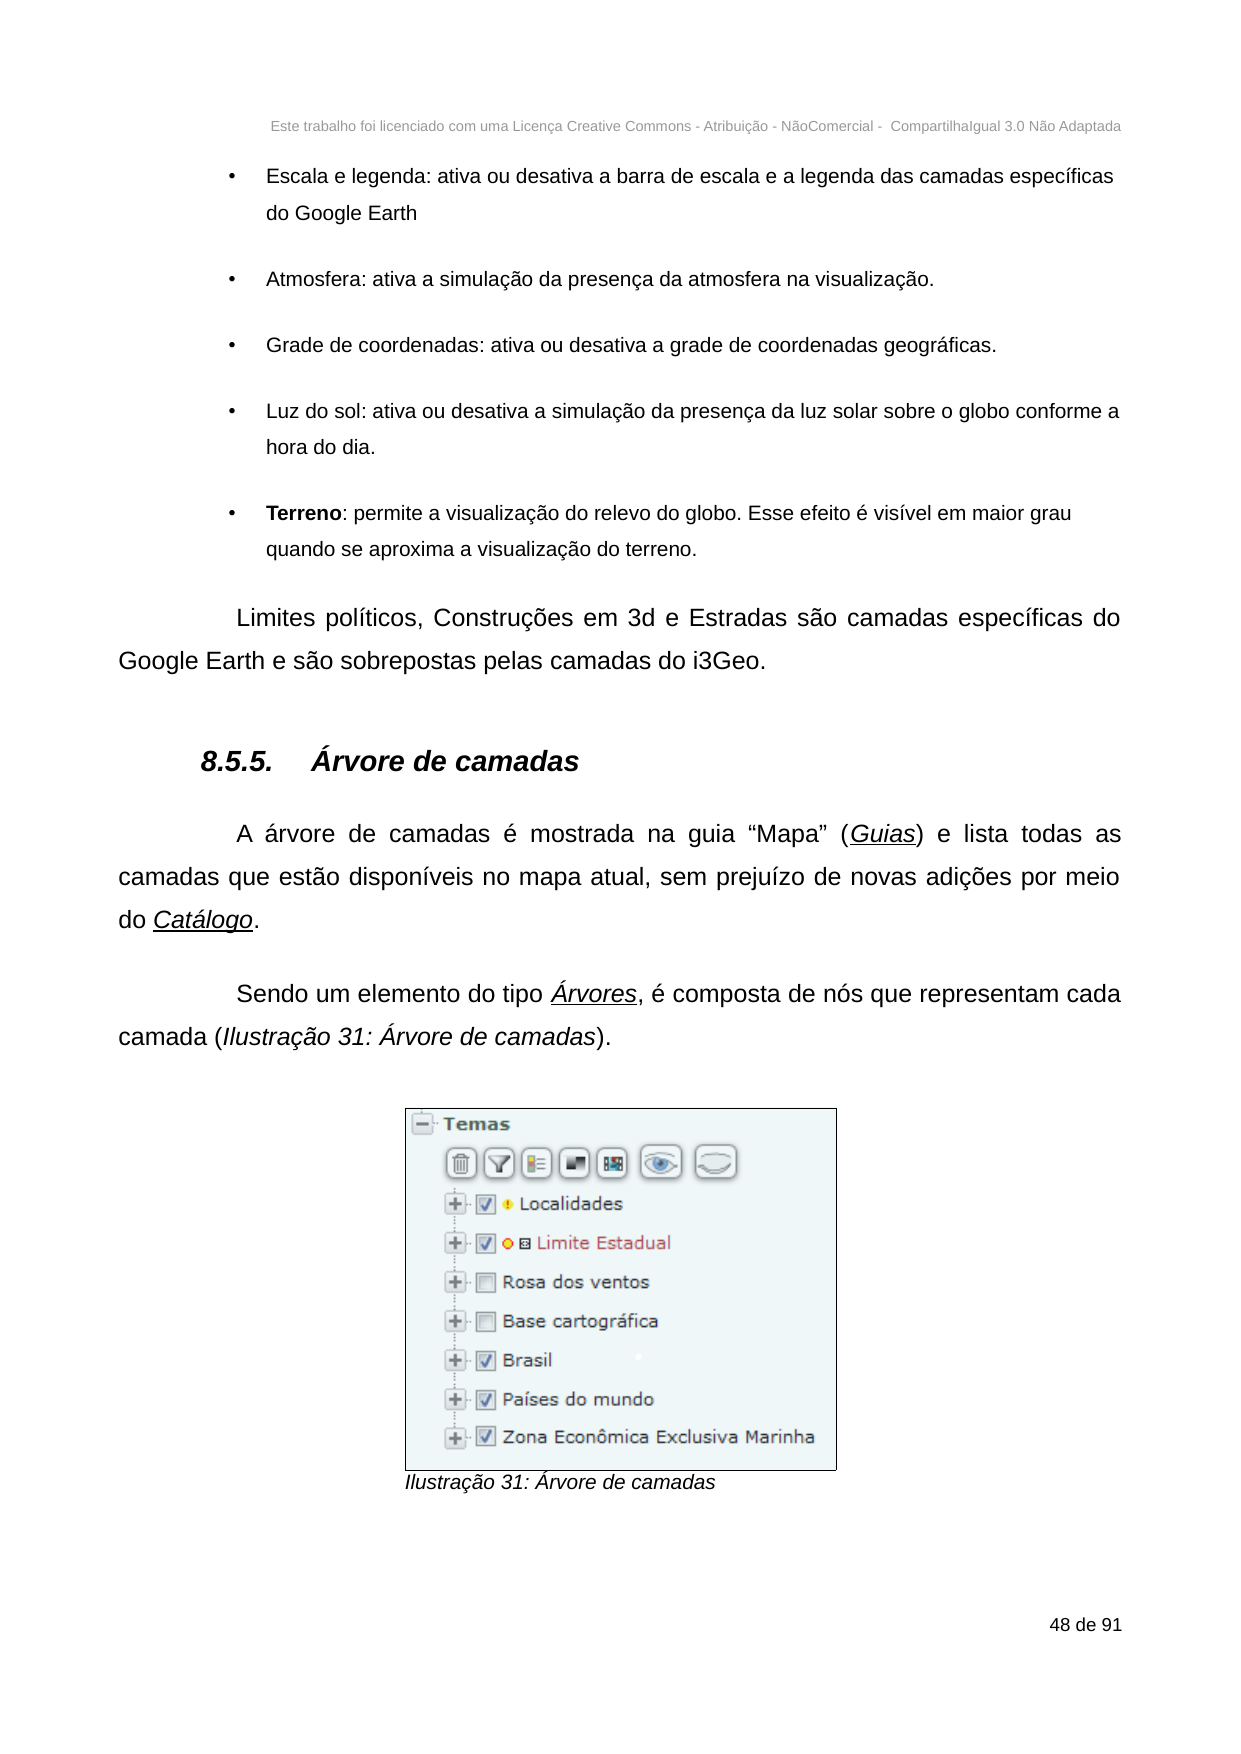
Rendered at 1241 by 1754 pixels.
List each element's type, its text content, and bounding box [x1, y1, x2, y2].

list Atmosfera: ativa a simulação da presença da atmosfera na visualização. [228, 266, 1122, 291]
picture [406, 1109, 836, 1470]
subtitle Árvore de camadas [163, 744, 1122, 778]
list Luz do sol: ativa ou desativa a simulação da presença da luz solar sobre o globo conforme a hora do dia. [228, 399, 1122, 459]
list Escala e legenda: ativa ou desativa a barra de escala e a legenda das camadas específicas do Google Earth [228, 164, 1122, 224]
list Grade de coordenadas: ativa ou desativa a grade de coordenadas geográficas. [228, 333, 1122, 357]
list Terreno: permite a visualização do relevo do globo. Esse efeito é visível em maior grau quando se aproxima a visualização do terreno. [228, 501, 1122, 561]
text A árvore de camadas é mostrada na guia “Mapa” (Guias) e lista todas as camadas que estão disponíveis no mapa atual, sem prejuízo de novas adições por meio do Catálogo. [118, 819, 1122, 934]
text Limites políticos, Construções em 3d e Estradas são camadas específicas do Google Earth e são sobrepostas pelas camadas do i3Geo. [118, 603, 1122, 675]
text Ilustração 31: Árvore de camadas [404, 1470, 836, 1494]
text Sendo um elemento do tipo Árvores, é composta de nós que representam cada camada (Ilustração 31: Árvore de camadas). [118, 979, 1122, 1051]
